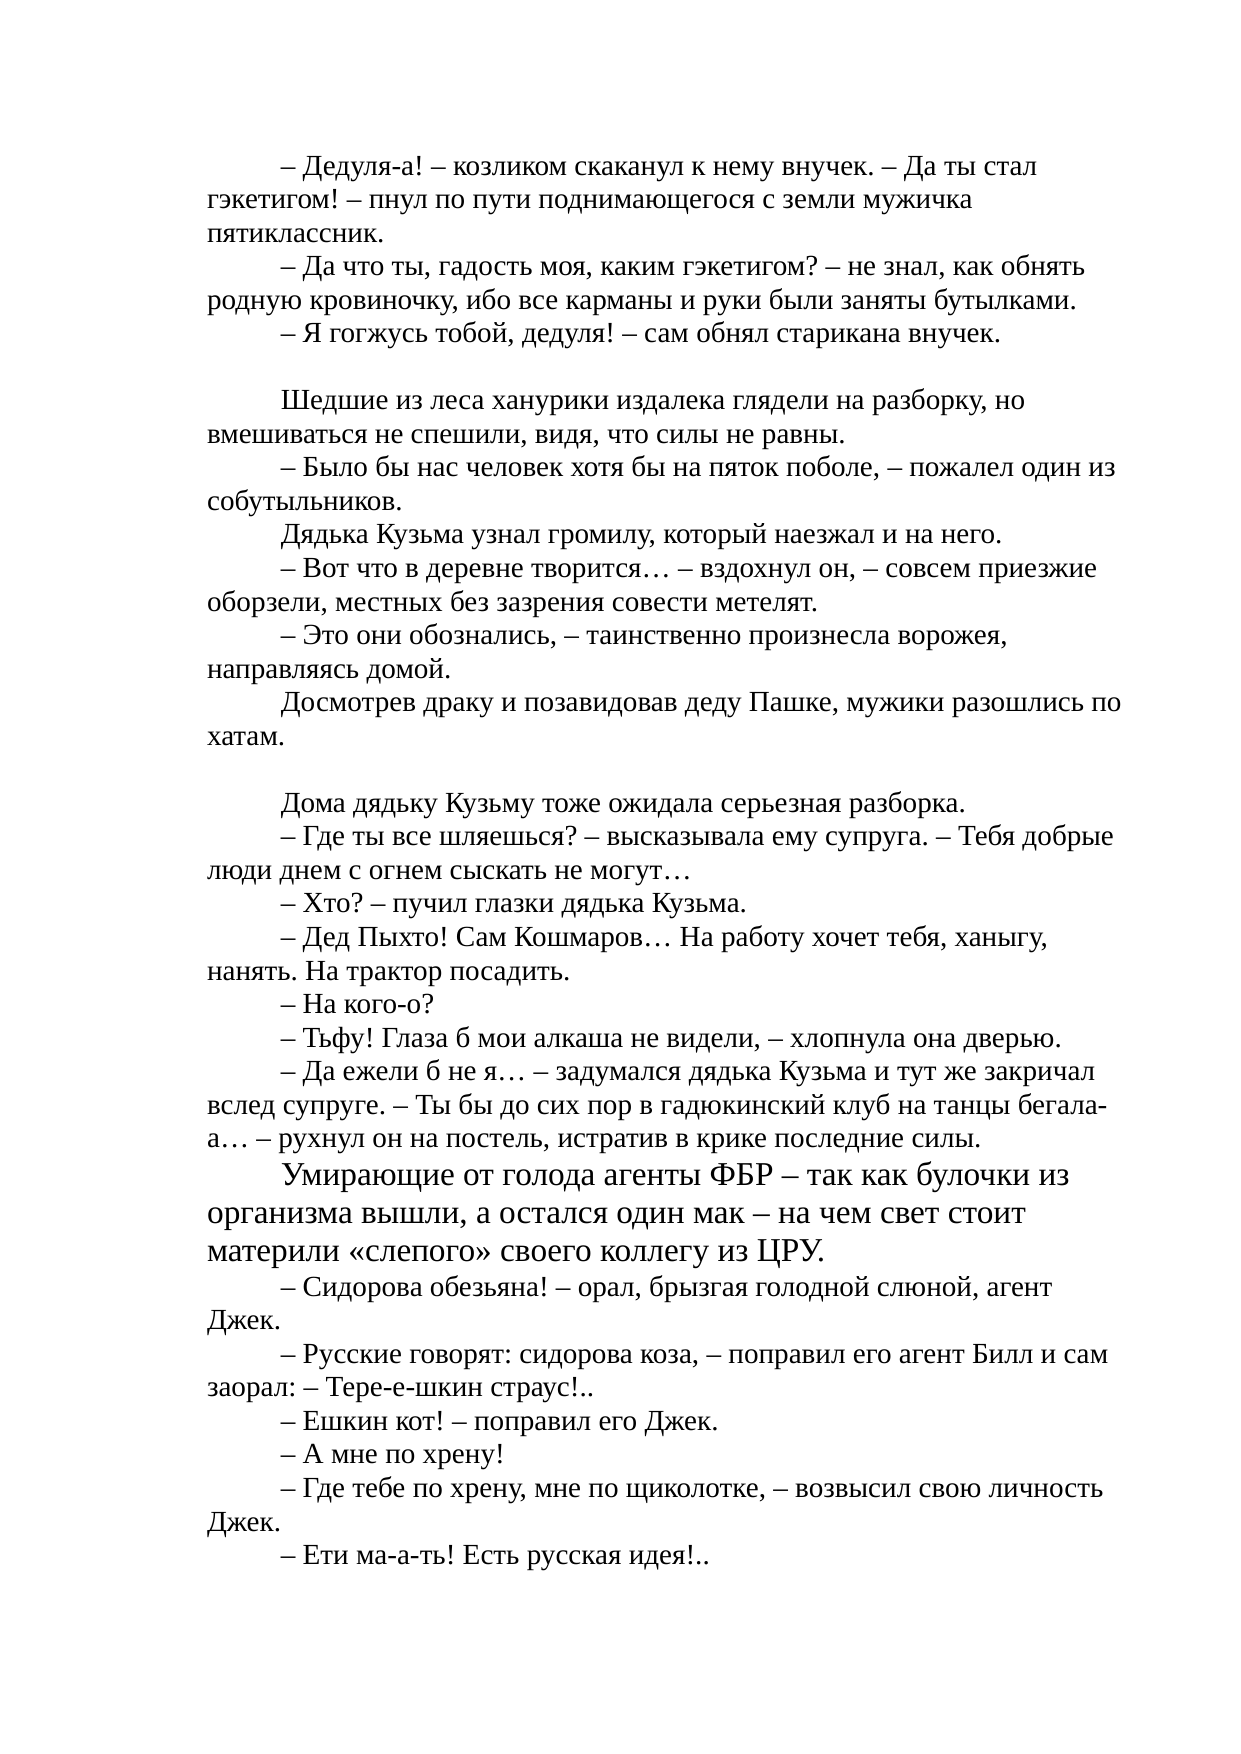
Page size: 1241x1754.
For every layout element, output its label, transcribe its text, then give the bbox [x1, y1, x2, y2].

text Досмотрев драку и позавидовав деду Пашке, мужики разошлись по хатам. [207, 684, 1122, 751]
text – А мне по хрену! [207, 1437, 1122, 1470]
text – Ешкин кот! – поправил его Джек. [207, 1403, 1122, 1437]
text Шедшие из леса ханурики издалека глядели на разборку, но вмешиваться не спешили, видя, что силы не равны. [207, 382, 1122, 449]
text – Да ежели б не я… – задумался дядька Кузьма и тут же закричал вслед супруге. – Ты бы до сих пор в гадюкинский клуб на танцы бегала-а… – рухнул он на постель, истратив в крике последние силы. [207, 1053, 1122, 1154]
text – Ети ма-а-ть! Есть русская идея!.. [207, 1537, 1122, 1571]
text – Где тебе по хрену, мне по щиколотке, – возвысил свою личность Джек. [207, 1470, 1122, 1537]
text – Было бы нас человек хотя бы на пяток поболе, – пожалел один из собутыльников. [207, 449, 1122, 517]
text Умирающие от голода агенты ФБР – так как булочки из организма вышли, а остался один мак – на чем свет стоит материли «слепого» своего коллегу из ЦРУ. [207, 1154, 1122, 1269]
text – Хто? – пучил глазки дядька Кузьма. [207, 886, 1122, 919]
text – Сидорова обезьяна! – орал, брызгая голодной слюной, агент Джек. [207, 1269, 1122, 1336]
text – Это они обознались, – таинственно произнесла ворожея, направляясь домой. [207, 617, 1122, 684]
text – Дед Пыхто! Сам Кошмаров… На работу хочет тебя, ханыгу, нанять. На трактор посадить. [207, 919, 1122, 986]
text – Где ты все шляешься? – высказывала ему супруга. – Тебя добрые люди днем с огнем сыскать не могут… [207, 818, 1122, 886]
text – Я гогжусь тобой, дедуля! – сам обнял старикана внучек. [207, 315, 1122, 349]
text – Вот что в деревне творится… – вздохнул он, – совсем приезжие оборзели, местных без зазрения совести метелят. [207, 550, 1122, 617]
text Дома дядьку Кузьму тоже ожидала серьезная разборка. [207, 785, 1122, 818]
text – Да что ты, гадость моя, каким гэкетигом? – не знал, как обнять родную кровиночку, ибо все карманы и руки были заняты бутылками. [207, 248, 1122, 315]
text – Тьфу! Глаза б мои алкаша не видели, – хлопнула она дверью. [207, 1020, 1122, 1053]
text – Дедуля-а! – козликом скаканул к нему внучек. – Да ты стал гэкетигом! – пнул по пути поднимающегося с земли мужичка пятиклассник. [207, 148, 1122, 248]
text – На кого-о? [207, 986, 1122, 1020]
text Дядька Кузьма узнал громилу, который наезжал и на него. [207, 517, 1122, 550]
text – Русские говорят: сидорова коза, – поправил его агент Билл и сам заорал: – Тере-е-шкин страус!.. [207, 1336, 1122, 1403]
